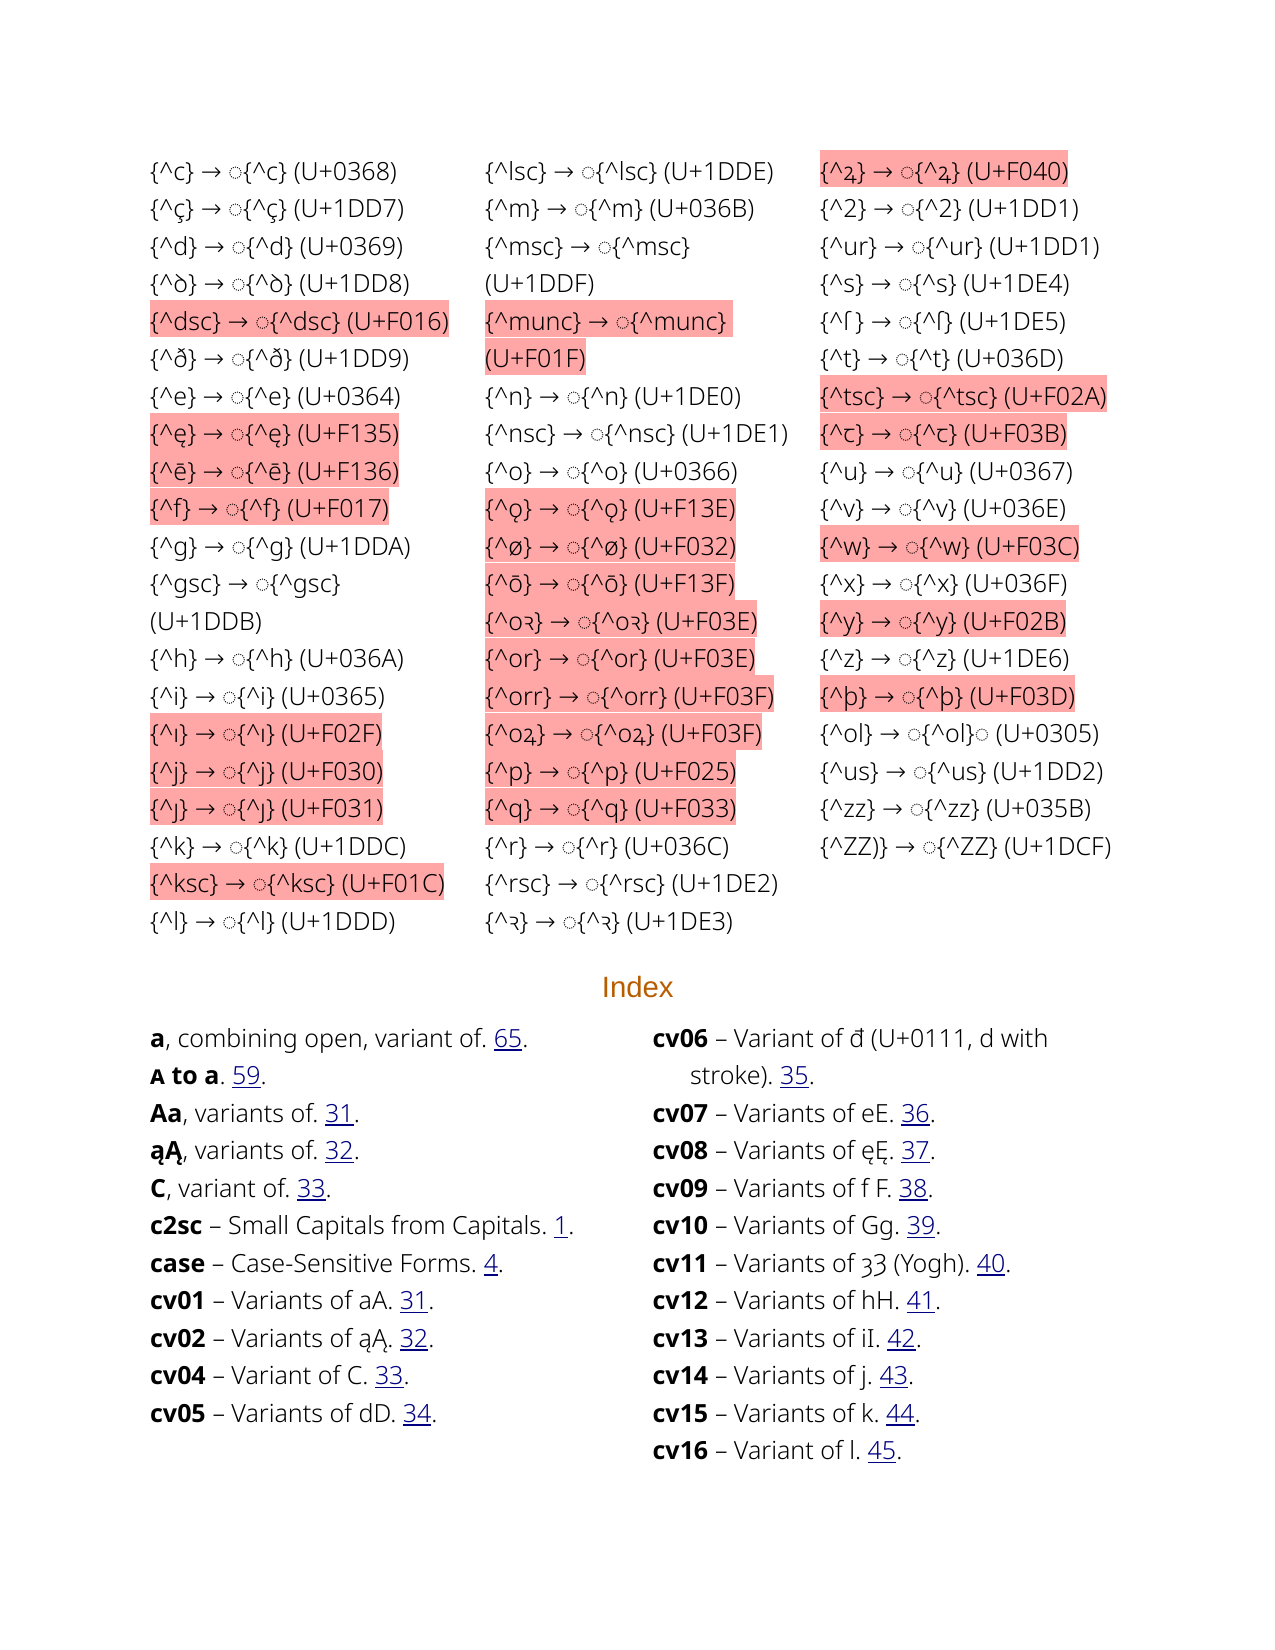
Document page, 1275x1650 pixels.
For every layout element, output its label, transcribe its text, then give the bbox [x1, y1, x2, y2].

text {‌^y} → ◌{^y} (U+F02B) [820, 600, 1125, 637]
text {‌^w} → ◌{^w} (U+F03C) [820, 525, 1125, 562]
text cv01 – Variants of aA. 31. [150, 1279, 622, 1317]
text {‌^s} → ◌{^s} (U+1DE4) [820, 262, 1125, 300]
text {‌^q} → ◌{^q} (U+F033) [485, 787, 790, 825]
text {‌^m} → ◌{^m} (U+036B) [485, 187, 790, 225]
text {‌^msc} → ◌{^msc} (U+1DDF) [485, 225, 790, 300]
text {‌^oꝝ} → ◌{^oꝝ} (U+F03F) [485, 712, 790, 750]
text cv04 – Variant of C. 33. [150, 1354, 622, 1392]
text {‌^orr} → ◌{^orr} (U+F03F) [485, 675, 790, 712]
text case – Case-Sensitive Forms. 4. [150, 1242, 622, 1279]
text {‌^dsc} → ◌{^dsc} (U+F016) [150, 300, 455, 337]
text {‌^ç} → ◌{^ç} (U+1DD7) [150, 187, 455, 225]
text {‌^ð} → ◌{^ð} (U+1DD9) [150, 337, 455, 375]
text {‌^ꝺ} → ◌{^ꝺ} (U+1DD8) [150, 262, 455, 300]
text {‌^ſ } → ◌{^ſ} (U+1DE5) [820, 300, 1125, 337]
text cv16 – Variant of l. 45. [652, 1429, 1125, 1467]
text {‌^2} → ◌{^2} (U+1DD1) [820, 187, 1125, 225]
text {‌^munc} → ◌{^munc} (U+F01F) [485, 300, 790, 375]
text {‌^f} → ◌{^f} (U+F017) [150, 487, 455, 525]
text {‌^z} → ◌{^z} (U+1DE6) [820, 637, 1125, 675]
text {‌^ol} → ◌{^ol}◌ (U+0305) [820, 712, 1125, 750]
text {‌^ı} → ◌{^ı} (U+F02F) [150, 712, 455, 750]
text a to a. 59. [150, 1054, 622, 1092]
text {‌^t} → ◌{^t} (U+036D) [820, 337, 1125, 375]
text {‌^o} → ◌{^o} (U+0366) [485, 450, 790, 487]
text {‌^g} → ◌{^g} (U+1DDA) [150, 525, 455, 562]
text {‌^ꝝ} → ◌{^ꝝ} (U+F040) [820, 150, 1125, 187]
text {‌^þ} → ◌{^þ} (U+F03D) [820, 675, 1125, 712]
text {‌^ȷ} → ◌{^ȷ} (U+F031) [150, 787, 455, 825]
subtitle Index [150, 967, 1125, 1005]
text {‌^u} → ◌{^u} (U+0367) [820, 450, 1125, 487]
text {‌^ZZ)} → ◌{‌^ZZ} (U+1DCF) [820, 825, 1125, 862]
text {‌^ur} → ◌{^ur} (U+1DD1) [820, 225, 1125, 262]
text cv14 – Variants of j. 43. [652, 1354, 1125, 1392]
text {‌^oꝛ} → ◌{^oꝛ} (U+F03E) [485, 600, 790, 637]
text {‌^n} → ◌{^n} (U+1DE0) [485, 375, 790, 412]
text {‌^i} → ◌{^i} (U+0365) [150, 675, 455, 712]
text a, combining open, variant of. 65. [150, 1017, 622, 1054]
text {‌^e} → ◌{^e} (U+0364) [150, 375, 455, 412]
text cv12 – Variants of hH. 41. [652, 1279, 1125, 1317]
text {‌^x} → ◌{^x} (U+036F) [820, 562, 1125, 600]
text {‌^p} → ◌{^p} (U+F025) [485, 750, 790, 787]
text {‌^ꞇ} → ◌{^ꞇ} (U+F03B) [820, 412, 1125, 450]
text cv13 – Variants of iI. 42. [652, 1317, 1125, 1354]
text cv05 – Variants of dD. 34. [150, 1392, 622, 1429]
text {‌^l} → ◌{^l} (U+1DDD) [150, 900, 455, 937]
text cv07 – Variants of eE. 36. [652, 1092, 1125, 1129]
text {‌^us} → ◌{^us} (U+1DD2) [820, 750, 1125, 787]
text {‌^lsc} → ◌{^lsc} (U+1DDE) [485, 150, 790, 187]
text {‌^ē} → ◌{^ē} (U+F136) [150, 450, 455, 487]
text {‌^or} → ◌{^or} (U+F03E) [485, 637, 790, 675]
text cv06 – Variant of đ (U+0111, d with stroke). 35. [652, 1017, 1125, 1092]
text {‌^k} → ◌{^k} (U+1DDC) [150, 825, 455, 862]
text {‌^j} → ◌{^j} (U+F030) [150, 750, 455, 787]
text Aa, variants of. 31. [150, 1092, 622, 1129]
text cv02 – Variants of ąĄ. 32. [150, 1317, 622, 1354]
text {‌^ę} → ◌{^ę} (U+F135) [150, 412, 455, 450]
text cv11 – Variants of ȝȜ (Yogh). 40. [652, 1242, 1125, 1279]
text {‌^zz} → ◌{^zz} (U+035B) [820, 787, 1125, 825]
text {‌^ø} → ◌{^ø} (U+F032) [485, 525, 790, 562]
text C, variant of. 33. [150, 1167, 622, 1204]
text cv15 – Variants of k. 44. [652, 1392, 1125, 1429]
text {‌^rsc} → ◌{^rsc} (U+1DE2) [485, 862, 790, 900]
text {‌^ksc} → ◌{^ksc} (U+F01C) [150, 862, 455, 900]
text {‌^ō} → ◌{^ō} (U+F13F) [485, 562, 790, 600]
text cv10 – Variants of Gg. 39. [652, 1204, 1125, 1242]
text {‌^ǫ} → ◌{^ǫ} (U+F13E) [485, 487, 790, 525]
text {‌^ꝛ} → ◌{^ꝛ} (U+1DE3) [485, 900, 790, 937]
text c2sc – Small Capitals from Capitals. 1. [150, 1204, 622, 1242]
text {‌^d} → ◌{^d} (U+0369) [150, 225, 455, 262]
text {‌^nsc} → ◌{^nsc} (U+1DE1) [485, 412, 790, 450]
text {‌^r} → ◌{^r} (U+036C) [485, 825, 790, 862]
text ąĄ, variants of. 32. [150, 1129, 622, 1167]
text {‌^v} → ◌{^v} (U+036E) [820, 487, 1125, 525]
text {‌^gsc} → ◌{^gsc} (U+1DDB) [150, 562, 455, 637]
text cv09 – Variants of f F. 38. [652, 1167, 1125, 1204]
text cv08 – Variants of ęĘ. 37. [652, 1129, 1125, 1167]
text {‌^c} → ◌{^c} (U+0368) [150, 150, 455, 187]
text {‌^tsc} → ◌{^tsc} (U+F02A) [820, 375, 1125, 412]
text {‌^h} → ◌{^h} (U+036A) [150, 637, 455, 675]
